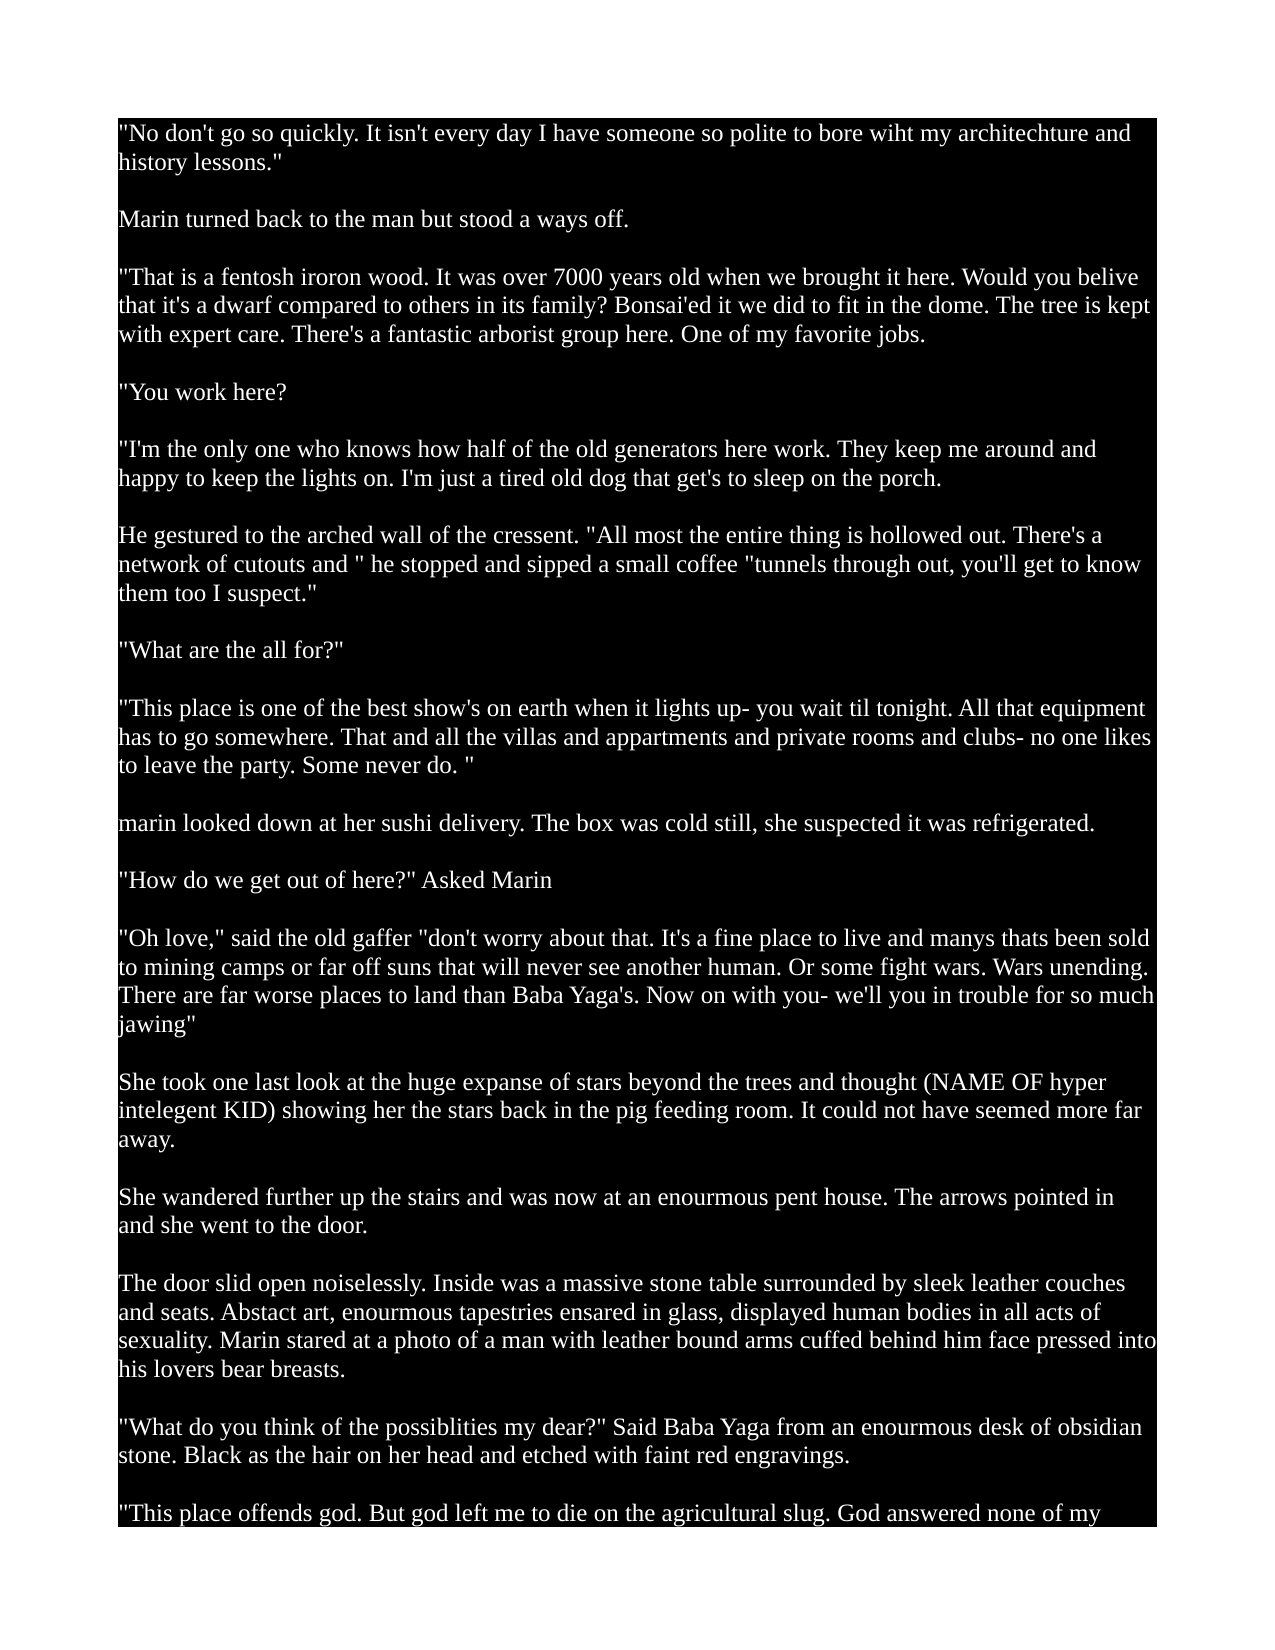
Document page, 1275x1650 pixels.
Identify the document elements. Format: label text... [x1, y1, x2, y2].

text "That is a fentosh iroron wood. It was over 7000 years old when we brought it here. Would you belive that it's a dwarf compared to others in its family? Bonsai'ed it we did to fit in the dome. The tree is kept with expert care. There's a fantastic arborist group here. One of my favorite jobs. [118, 262, 1157, 348]
text "No don't go so quickly. It isn't every day I have someone so polite to bore wiht my architechture and history lessons." [118, 118, 1157, 176]
text She took one last look at the huge expanse of stars beyond the trees and thought (NAME OF hyper intelegent KID) showing her the stars back in the pig feeding room. It could not have seemed more far away. [118, 1067, 1157, 1153]
text marin looked down at her sushi delivery. The box was cold still, she suspected it was refrigerated. [118, 808, 1157, 837]
text "What are the all for?" [118, 636, 1157, 664]
text "This place offends god. But god left me to die on the agricultural slug. God answered none of my [118, 1498, 1157, 1527]
text "I'm the only one who knows how half of the old generators here work. They keep me around and happy to keep the lights on. I'm just a tired old dog that get's to sleep on the porch. He gestured to the arched wall of the cressent. "All most the entire thing is hollowed out. There's a network of cutouts and " he stopped and sipped a small coffee "tunnels through out, you'll get to know them too I suspect." [118, 434, 1157, 607]
text The door slid open noiselessly. Inside was a massive stone table surrounded by sleek leather couches and seats. Abstact art, enourmous tapestries ensared in glass, displayed human bodies in all acts of sexuality. Marin stared at a photo of a man with leather bound arms cuffed behind him face pressed into his lovers bear breasts. [118, 1268, 1157, 1383]
text "Oh love," said the old gaffer "don't worry about that. It's a fine place to live and manys thats been sold to mining camps or far off suns that will never see another human. Or some fight wars. Wars unending. There are far worse places to land than Baba Yaga's. Now on with you- we'll you in trouble for so much jawing" [118, 923, 1157, 1038]
text "This place is one of the best show's on earth when it lights up- you wait til tonight. All that equipment has to go somewhere. That and all the villas and appartments and private rooms and clubs- no one likes to leave the party. Some never do. " [118, 693, 1157, 779]
text Marin turned back to the man but stood a ways off. [118, 204, 1157, 233]
text "You work here? [118, 377, 1157, 406]
text "How do we get out of here?" Asked Marin [118, 866, 1157, 894]
text She wandered further up the stairs and was now at an enourmous pent house. The arrows pointed in and she went to the door. [118, 1182, 1157, 1268]
text "What do you think of the possiblities my dear?" Said Baba Yaga from an enourmous desk of obsidian stone. Black as the hair on her head and etched with faint red engravings. [118, 1412, 1157, 1469]
